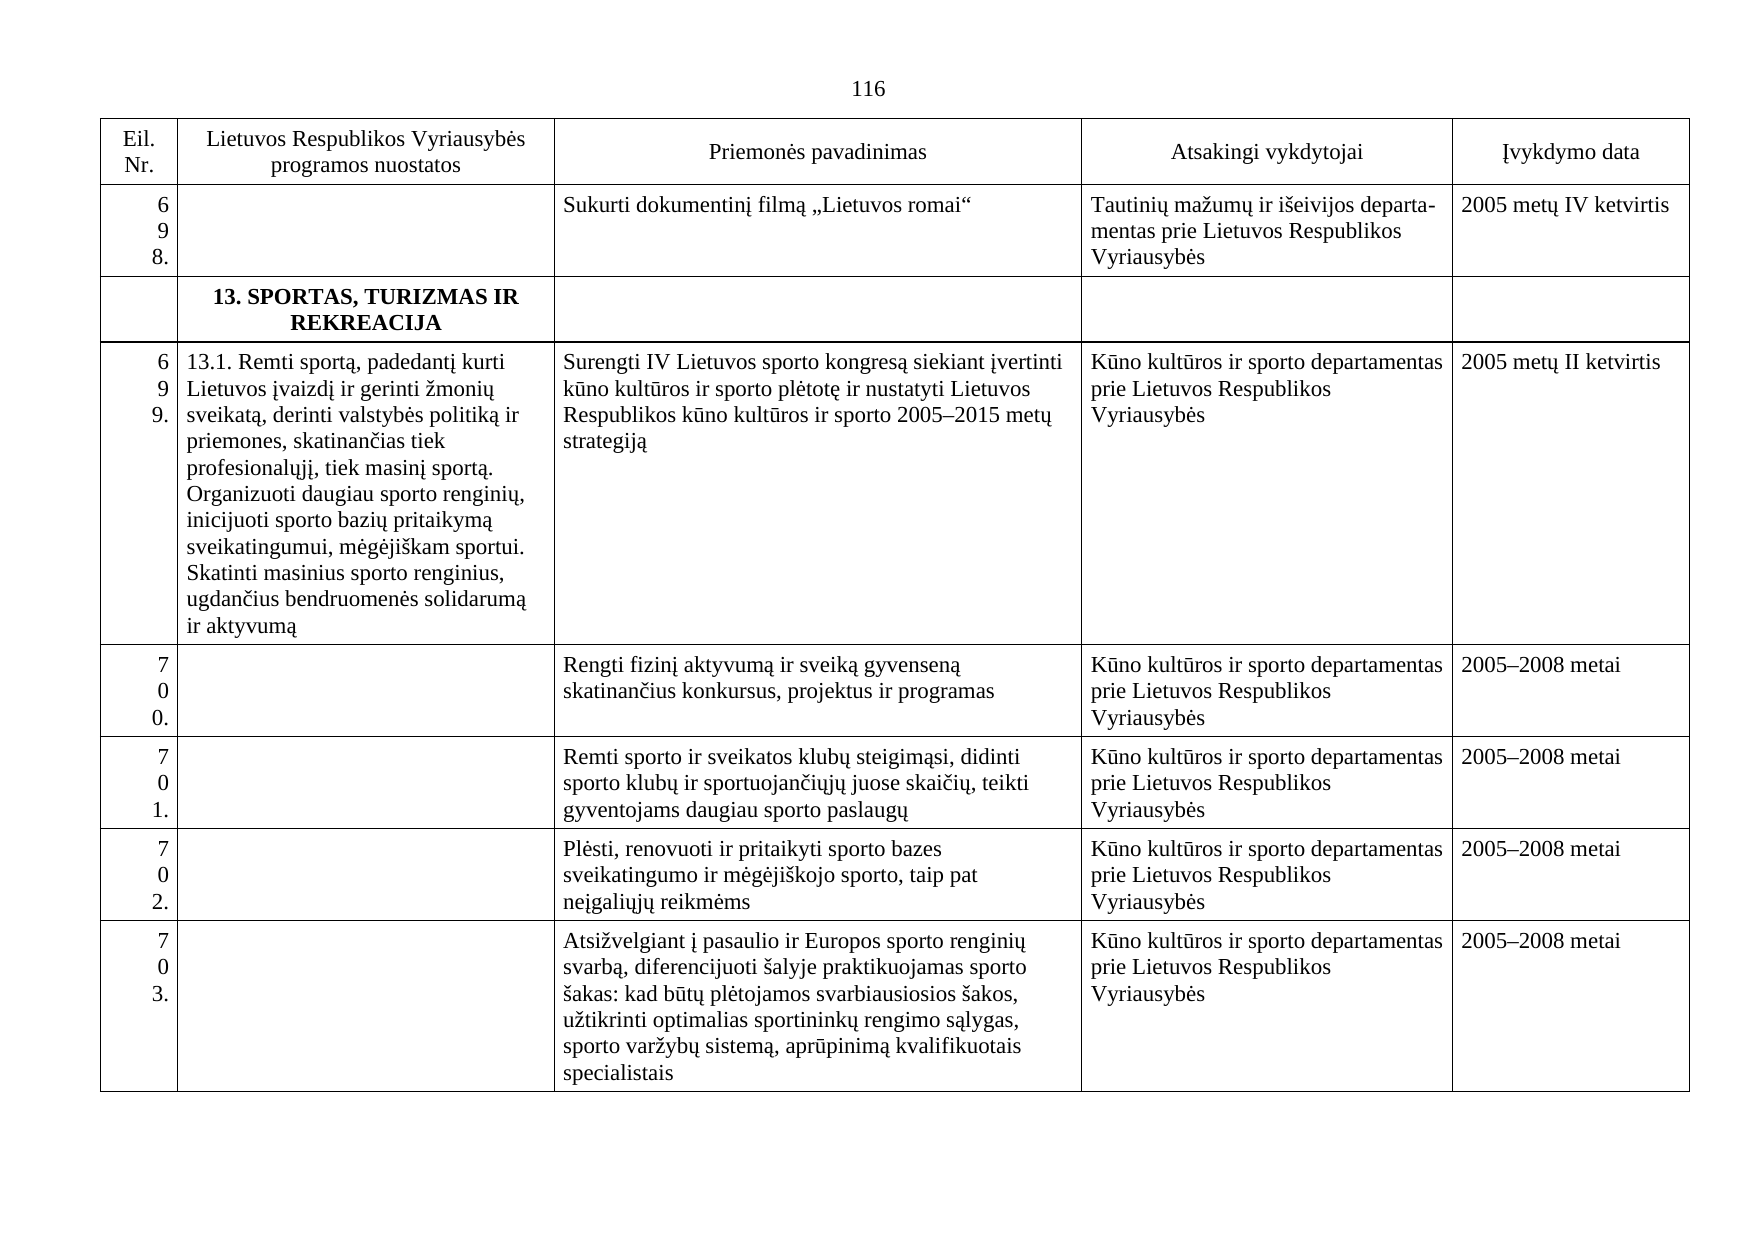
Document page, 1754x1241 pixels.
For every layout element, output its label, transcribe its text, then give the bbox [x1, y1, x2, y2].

table_cell [1690, 276, 1754, 341]
table_cell Tautinių mažumų ir išeivijos departa­mentas prie Lietuvos Respublikos Vyriausybės [1082, 185, 1452, 276]
table_cell [1690, 644, 1754, 736]
table_cell [178, 737, 554, 828]
table_cell 2005–2008 metai [1453, 829, 1689, 920]
table_header Atsakingi vykdytojai [1082, 119, 1452, 184]
table_cell 2005 metų IV ketvirtis [1453, 185, 1689, 276]
table_cell Kūno kultūros ir sporto departamentas prie Lietuvos Respublikos Vyriausybės [1082, 829, 1452, 920]
table_cell [101, 645, 177, 736]
table_cell [1690, 828, 1754, 920]
table_cell [1690, 736, 1754, 828]
table_cell [1690, 184, 1754, 276]
table_cell Kūno kultūros ir sporto departamentas prie Lietuvos Respublikos Vyriausybės [1082, 737, 1452, 828]
table_cell [178, 645, 554, 736]
table_cell Sukurti dokumentinį filmą „Lietuvos romai“ [555, 185, 1081, 276]
table_cell [555, 277, 1081, 341]
table_cell 13. SPORTAS, TURIZMAS IR REKREACIJA [178, 277, 554, 341]
table_cell Kūno kultūros ir sporto departamentas prie Lietuvos Respublikos Vyriausybės [1082, 921, 1452, 1091]
table_cell Kūno kultūros ir sporto departamentas prie Lietuvos Respublikos Vyriausybės [1082, 645, 1452, 736]
table_cell [101, 277, 177, 341]
table_cell [178, 921, 554, 1091]
table_cell [101, 185, 177, 276]
table_cell 13.1. Remti sportą, padedantį kurti Lietuvos įvaizdį ir gerinti žmonių sveikatą, derinti valstybės politiką ir priemones, skatinančias tiek profesionalųjį, tiek masinį sportą. Organizuoti daugiau sporto renginių, inicijuoti sporto bazių pritaikymą sveikatingumui, mėgėjiškam sportui. Skatinti masinius sporto renginius, ugdančius bendruomenės solidarumą ir aktyvumą [178, 343, 554, 644]
table_cell 2005–2008 metai [1453, 737, 1689, 828]
table_cell 2005 metų II ketvirtis [1453, 343, 1689, 644]
table_cell [1453, 277, 1689, 341]
table_header [1690, 118, 1754, 184]
table_cell [1082, 277, 1452, 341]
table_cell [101, 829, 177, 920]
table_cell Plėsti, renovuoti ir pritaikyti sporto bazes sveikatingumo ir mėgėjiškojo sporto, taip pat neįgaliųjų reikmėms [555, 829, 1081, 920]
table_cell 2005–2008 metai [1453, 645, 1689, 736]
table_header Eil. Nr. [101, 119, 177, 184]
table_cell Atsižvelgiant į pasaulio ir Europos sporto renginių svar­bą, diferencijuoti šalyje praktikuojamas sporto šakas: kad būtų plėtojamos svarbiausiosios šakos, užtik­rin­ti optimalias sportininkų rengimo sąlygas, sporto varžybų sistemą, aprūpinimą kvalifikuotais specialistais [555, 921, 1081, 1091]
table_cell [101, 343, 177, 644]
table_cell [101, 921, 177, 1091]
table_cell Surengti IV Lietuvos sporto kongresą siekiant įvertinti kūno kultūros ir sporto plėtotę ir nustatyti Lietuvos Respublikos kūno kultūros ir sporto 2005–2015 metų strategiją [555, 343, 1081, 644]
table_cell Kūno kultūros ir sporto departamentas prie Lietuvos Respublikos Vyriausybės [1082, 343, 1452, 644]
table_cell [1690, 920, 1754, 1091]
table_cell 2005–2008 metai [1453, 921, 1689, 1091]
table_header Lietuvos Respublikos Vyriausybės programos nuostatos [178, 119, 554, 184]
table_header Įvykdymo data [1453, 119, 1689, 184]
table_cell [101, 737, 177, 828]
table_cell Remti sporto ir sveikatos klubų steigimąsi, didinti sporto klubų ir sportuojančiųjų juose skaičių, teikti gyventojams daugiau sporto paslaugų [555, 737, 1081, 828]
table_cell [1690, 341, 1754, 644]
table_cell Rengti fizinį aktyvumą ir sveiką gyvenseną skatinančius konkursus, projektus ir programas [555, 645, 1081, 736]
table_header Priemonės pavadinimas [555, 119, 1081, 184]
table_cell [178, 829, 554, 920]
table_cell [178, 185, 554, 276]
